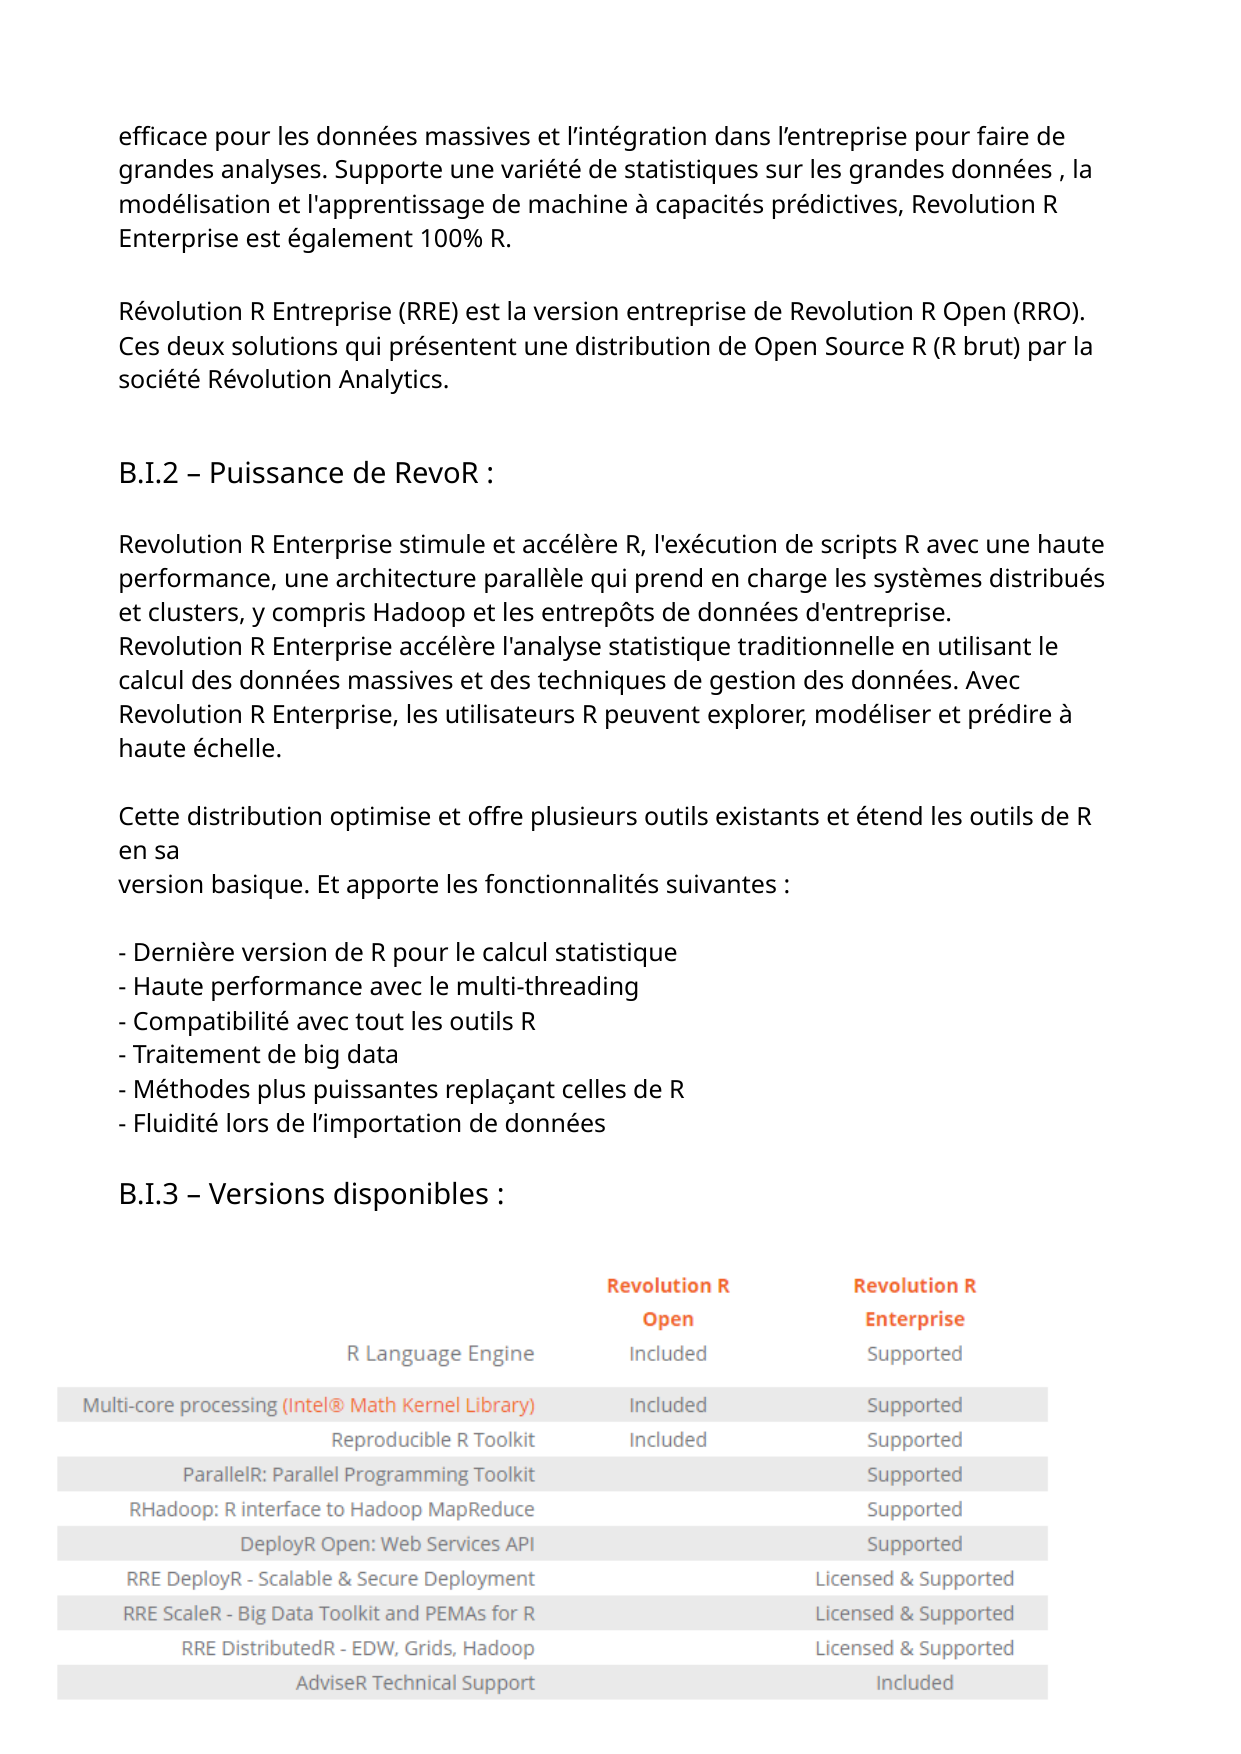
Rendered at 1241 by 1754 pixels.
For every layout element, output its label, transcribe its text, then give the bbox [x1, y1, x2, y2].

text - Compatibilité avec tout les outils R [118, 1003, 1122, 1037]
text - Haute performance avec le multi-threading [118, 969, 1122, 1003]
text - Fluidité lors de l’importation de données [118, 1105, 1122, 1139]
text - Dernière version de R pour le calcul statistique [118, 935, 1122, 969]
text - Méthodes plus puissantes replaçant celles de R [118, 1071, 1122, 1105]
text version basique. Et apporte les fonctionnalités suivantes : [118, 867, 1122, 901]
text Cette distribution optimise et offre plusieurs outils existants et étend les outils de R en sa [118, 799, 1122, 867]
text B.I.2 – Puissance de RevoR : [118, 452, 1122, 492]
picture [57, 1254, 1062, 1722]
text Révolution R Entreprise (RRE) est la version entreprise de Revolution R Open (RRO). Ces deux solutions qui présentent une distribution de Open Source R (R brut) par la société Révolution Analytics. [118, 294, 1122, 396]
text - Traitement de big data [118, 1037, 1122, 1071]
text Revolution R Enterprise stimule et accélère R, l'exécution de scripts R avec une haute performance, une architecture parallèle qui prend en charge les systèmes distribués et clusters, y compris Hadoop et les entrepôts de données d'entreprise. [118, 526, 1122, 628]
text Revolution R Enterprise accélère l'analyse statistique traditionnelle en utilisant le calcul des données massives et des techniques de gestion des données. Avec Revolution R Enterprise, les utilisateurs R peuvent explorer, modéliser et prédire à haute échelle. [118, 628, 1122, 765]
text B.I.3 – Versions disponibles : [118, 1173, 1122, 1213]
text efficace pour les données massives et l’intégration dans l’entreprise pour faire de grandes analyses. Supporte une variété de statistiques sur les grandes données , la modélisation et l'apprentissage de machine à capacités prédictives, Revolution R Enterprise est également 100% R. [118, 118, 1122, 254]
